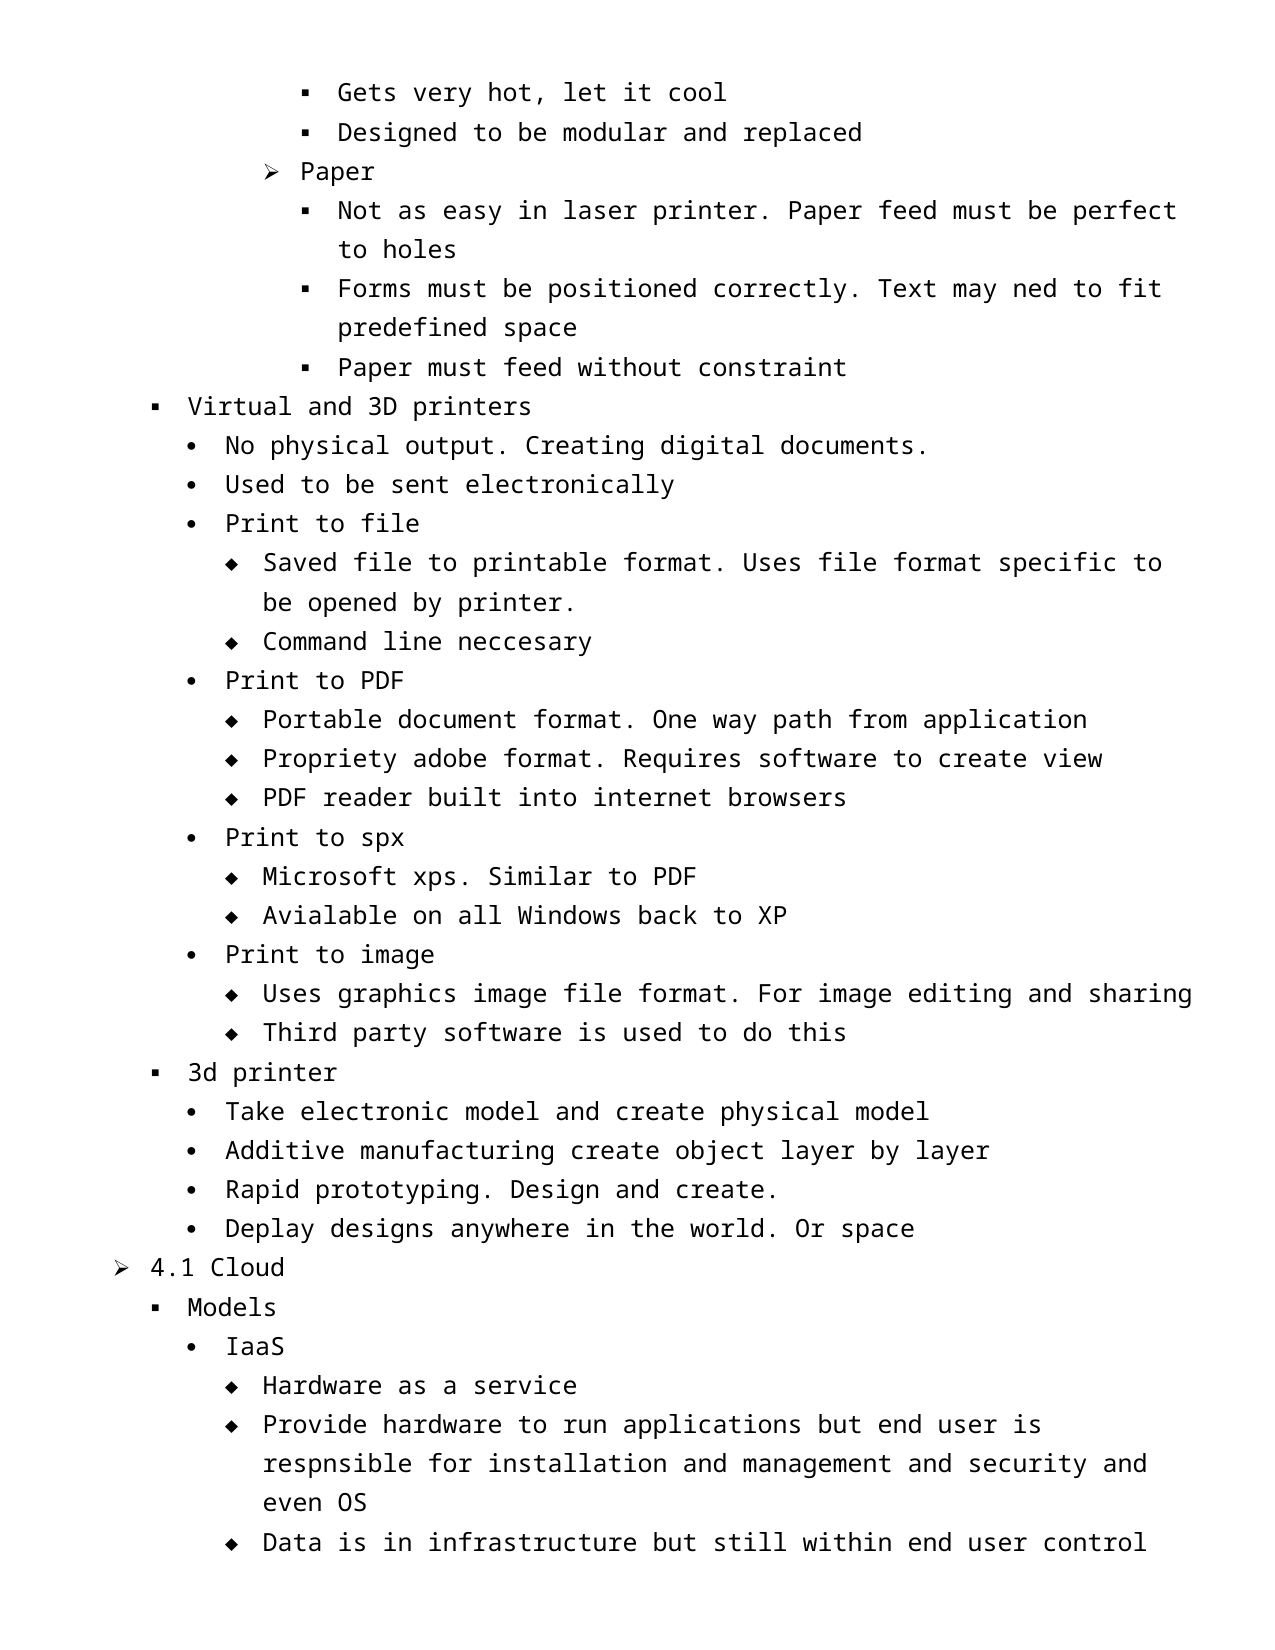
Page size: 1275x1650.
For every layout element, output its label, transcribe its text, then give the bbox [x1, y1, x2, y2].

list Take electronic model and create physical model [187, 1093, 1200, 1127]
list Forms must be positioned correctly. Text may ned to fit predefined space [300, 271, 1200, 344]
list Paper [262, 153, 1200, 187]
list Used to be sent electronically [187, 467, 1200, 501]
list Command line neccesary [225, 623, 1200, 657]
list Uses graphics image file format. For image editing and sharing [225, 976, 1200, 1010]
list Paper must feed without constraint [300, 349, 1200, 383]
list Not as easy in laser printer. Paper feed must be perfect to holes [300, 192, 1200, 266]
list Saved file to printable format. Uses file format specific to be opened by printer. [225, 545, 1200, 618]
list Models [150, 1289, 1200, 1323]
list Rapid prototyping. Design and create. [187, 1172, 1200, 1206]
list Virtual and 3D printers [150, 388, 1200, 422]
list Print to file [187, 506, 1200, 540]
list Deplay designs anywhere in the world. Or space [187, 1211, 1200, 1245]
list IaaS [187, 1328, 1200, 1362]
list Propriety adobe format. Requires software to create view [225, 741, 1200, 775]
list Provide hardware to run applications but end user is respnsible for installation and management and security and even OS [225, 1407, 1200, 1519]
list Microsoft xps. Similar to PDF [225, 858, 1200, 892]
list 4.1 Cloud [112, 1250, 1200, 1284]
list Third party software is used to do this [225, 1015, 1200, 1049]
list Avialable on all Windows back to XP [225, 897, 1200, 932]
list Gets very hot, let it cool [300, 75, 1200, 109]
list Additive manufacturing create object layer by layer [187, 1132, 1200, 1167]
list PDF reader built into internet browsers [225, 780, 1200, 814]
list No physical output. Creating digital documents. [187, 427, 1200, 462]
list Print to PDF [187, 662, 1200, 697]
list Hardware as a service [225, 1367, 1200, 1402]
list 3d printer [150, 1054, 1200, 1088]
list Designed to be modular and replaced [300, 114, 1200, 148]
list Data is in infrastructure but still within end user control [225, 1524, 1200, 1558]
list Print to image [187, 937, 1200, 971]
list Print to spx [187, 819, 1200, 853]
list Portable document format. One way path from application [225, 702, 1200, 736]
